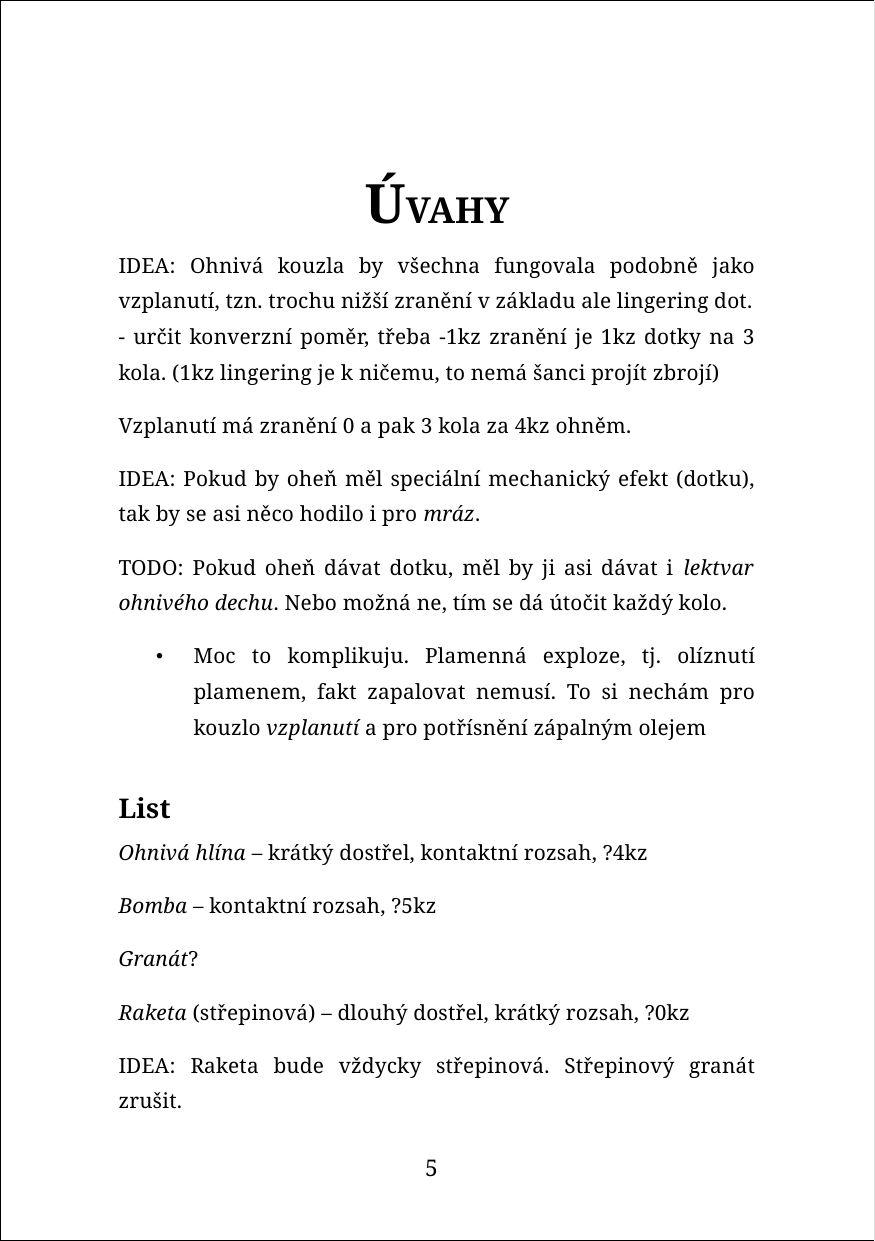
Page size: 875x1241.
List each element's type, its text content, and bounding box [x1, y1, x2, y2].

text Bomba – kontaktní rozsah, ?5kz [118, 891, 756, 920]
text Granát? [118, 944, 756, 973]
text IDEA: Pokud by oheň měl speciální mechanický efekt (dotku), tak by se asi něco hodilo i pro mráz. [118, 464, 756, 528]
subtitle Úvahy [118, 166, 756, 239]
text IDEA: Raketa bude vždycky střepinová. Střepinový granát zrušit. [118, 1051, 756, 1115]
text Vzplanutí má zranění 0 a pak 3 kola za 4kz ohněm. [118, 411, 756, 439]
text Ohnivá hlína – krátký dostřel, kontaktní rozsah, ?4kz [118, 838, 756, 867]
text TODO: Pokud oheň dávat dotku, měl by ji asi dávat i lektvar ohnivého dechu. Nebo možná ne, tím se dá útočit každý kolo. [118, 553, 756, 617]
text IDEA: Ohnivá kouzla by všechna fungovala podobně jako vzplanutí, tzn. trochu nižší zranění v základu ale lingering dot. - určit konverzní poměr, třeba -1kz zranění je 1kz dotky na 3 kola. (1kz lingering je k ničemu, to nemá šanci projít zbrojí) [118, 251, 756, 386]
subtitle List [118, 789, 756, 826]
text Raketa (střepinová) – dlouhý dostřel, krátký rozsah, ?0kz [118, 998, 756, 1026]
list Moc to komplikuju. Plamenná exploze, tj. olíznutí plamenem, fakt zapalovat nemusí. To si nechám pro kouzlo vzplanutí a pro potřísnění zápalným olejem [156, 642, 756, 741]
